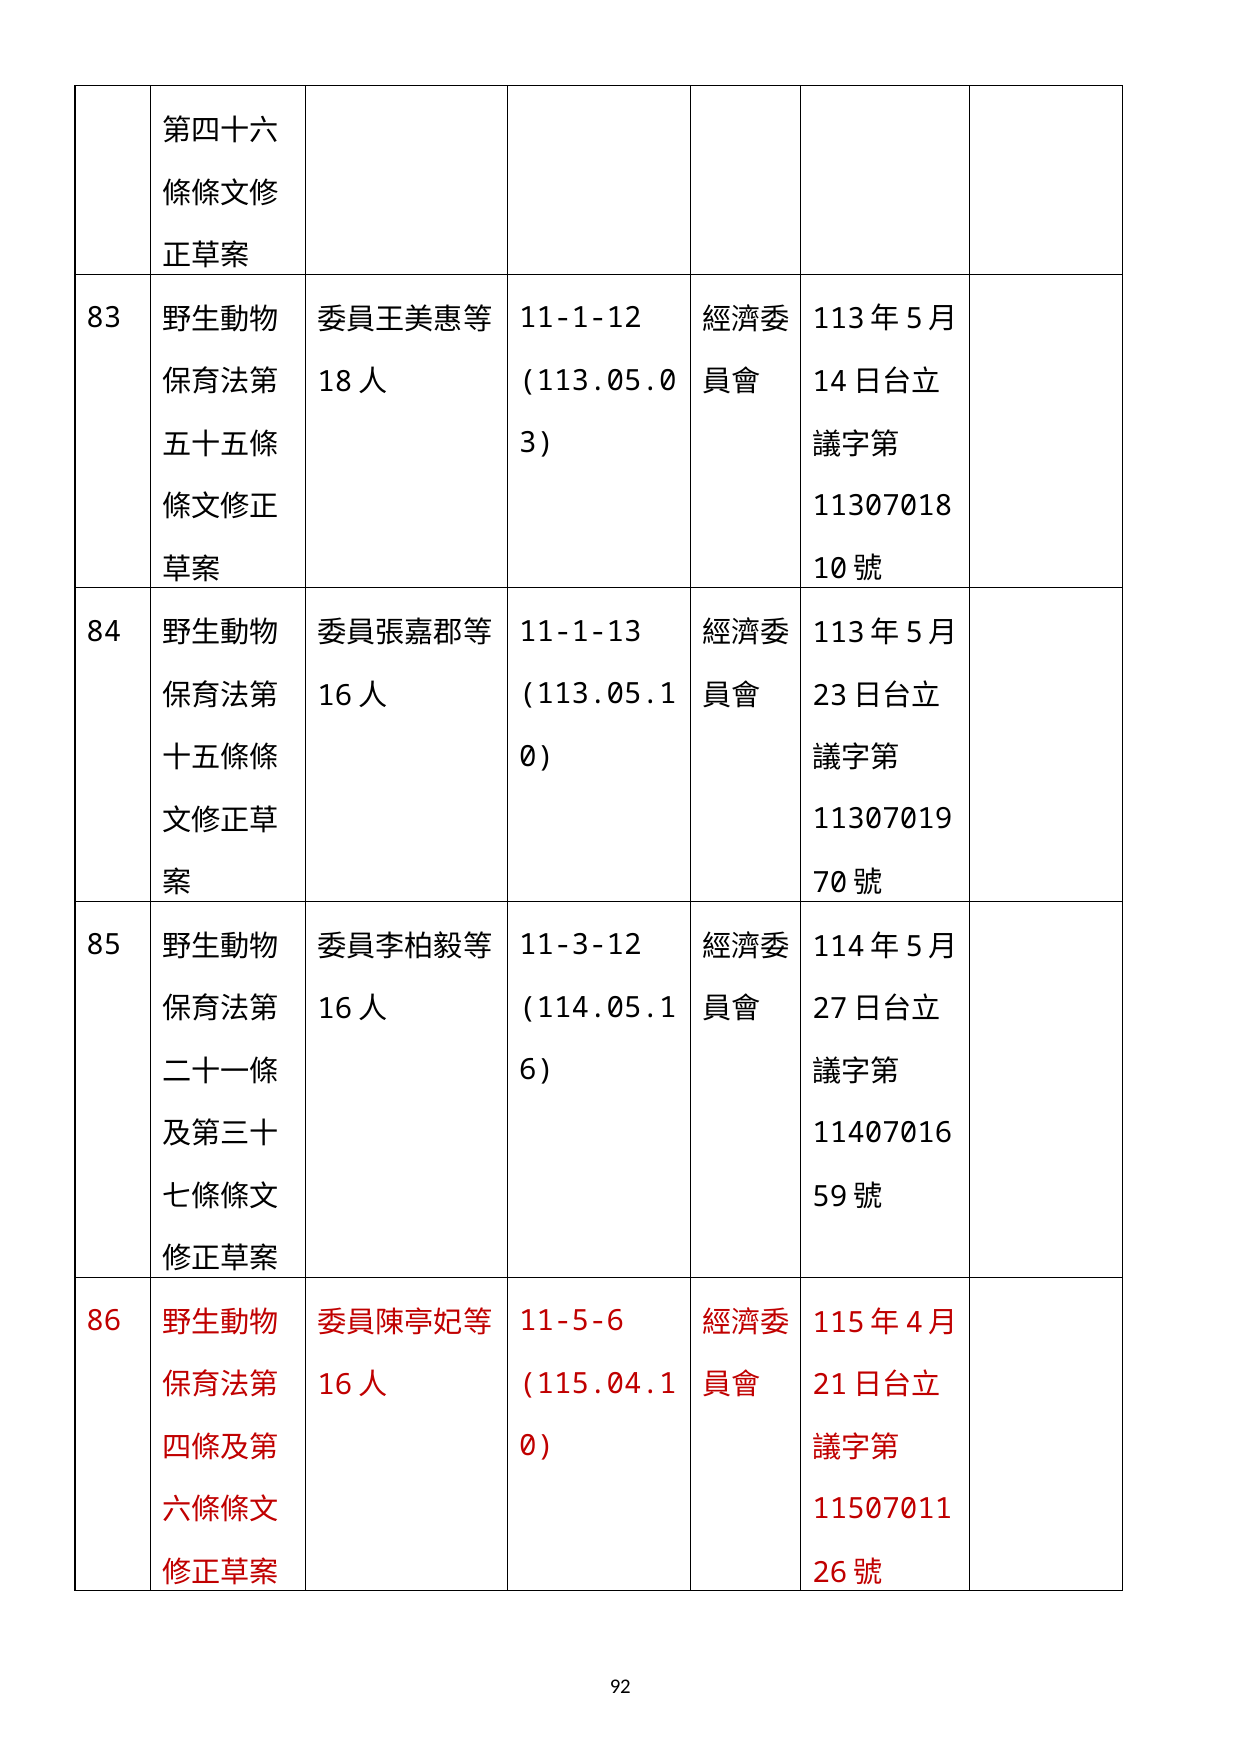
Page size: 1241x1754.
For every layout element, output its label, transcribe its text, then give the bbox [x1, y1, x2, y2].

table_cell [970, 588, 1122, 901]
table_cell [508, 86, 690, 274]
table_cell 委員陳亭妃等16人 [306, 1278, 507, 1590]
table_cell 113年5月23日台立議字第1130701970號 [801, 588, 969, 901]
table_cell 11-1-13 (113.05.10) [508, 588, 690, 901]
table_cell 經濟委員會 [691, 275, 800, 587]
table_cell [970, 1278, 1122, 1590]
table_cell 85 [76, 902, 150, 1277]
table_cell 84 [76, 588, 150, 901]
table_cell [801, 86, 969, 274]
table_cell 野生動物保育法第十五條條文修正草案 [151, 588, 305, 901]
table_cell 委員王美惠等18人 [306, 275, 507, 587]
table_cell 第四十六條條文修正草案 [151, 86, 305, 274]
table_cell 11-5-6 (115.04.10) [508, 1278, 690, 1590]
table_cell 經濟委員會 [691, 902, 800, 1277]
table_cell 經濟委員會 [691, 1278, 800, 1590]
table_cell 11-1-12 (113.05.03) [508, 275, 690, 587]
table_cell [970, 275, 1122, 587]
table_cell 經濟委員會 [691, 588, 800, 901]
table_cell 野生動物保育法第四條及第六條條文修正草案 [151, 1278, 305, 1590]
table_cell 委員李柏毅等16人 [306, 902, 507, 1277]
table_cell 11-3-12 (114.05.16) [508, 902, 690, 1277]
table_cell 野生動物保育法第五十五條條文修正草案 [151, 275, 305, 587]
table_cell [970, 902, 1122, 1277]
table_cell [691, 86, 800, 274]
table_cell [76, 86, 150, 274]
table_cell 83 [76, 275, 150, 587]
table_cell 115年4月21日台立議字第1150701126號 [801, 1278, 969, 1590]
table_cell 113年5月14日台立議字第1130701810號 [801, 275, 969, 587]
table_cell 委員張嘉郡等16人 [306, 588, 507, 901]
table_cell 114年5月27日台立議字第1140701659號 [801, 902, 969, 1277]
table_cell 86 [76, 1278, 150, 1590]
table_cell [306, 86, 507, 274]
table_cell [970, 86, 1122, 274]
table_cell 野生動物保育法第二十一條及第三十七條條文修正草案 [151, 902, 305, 1277]
